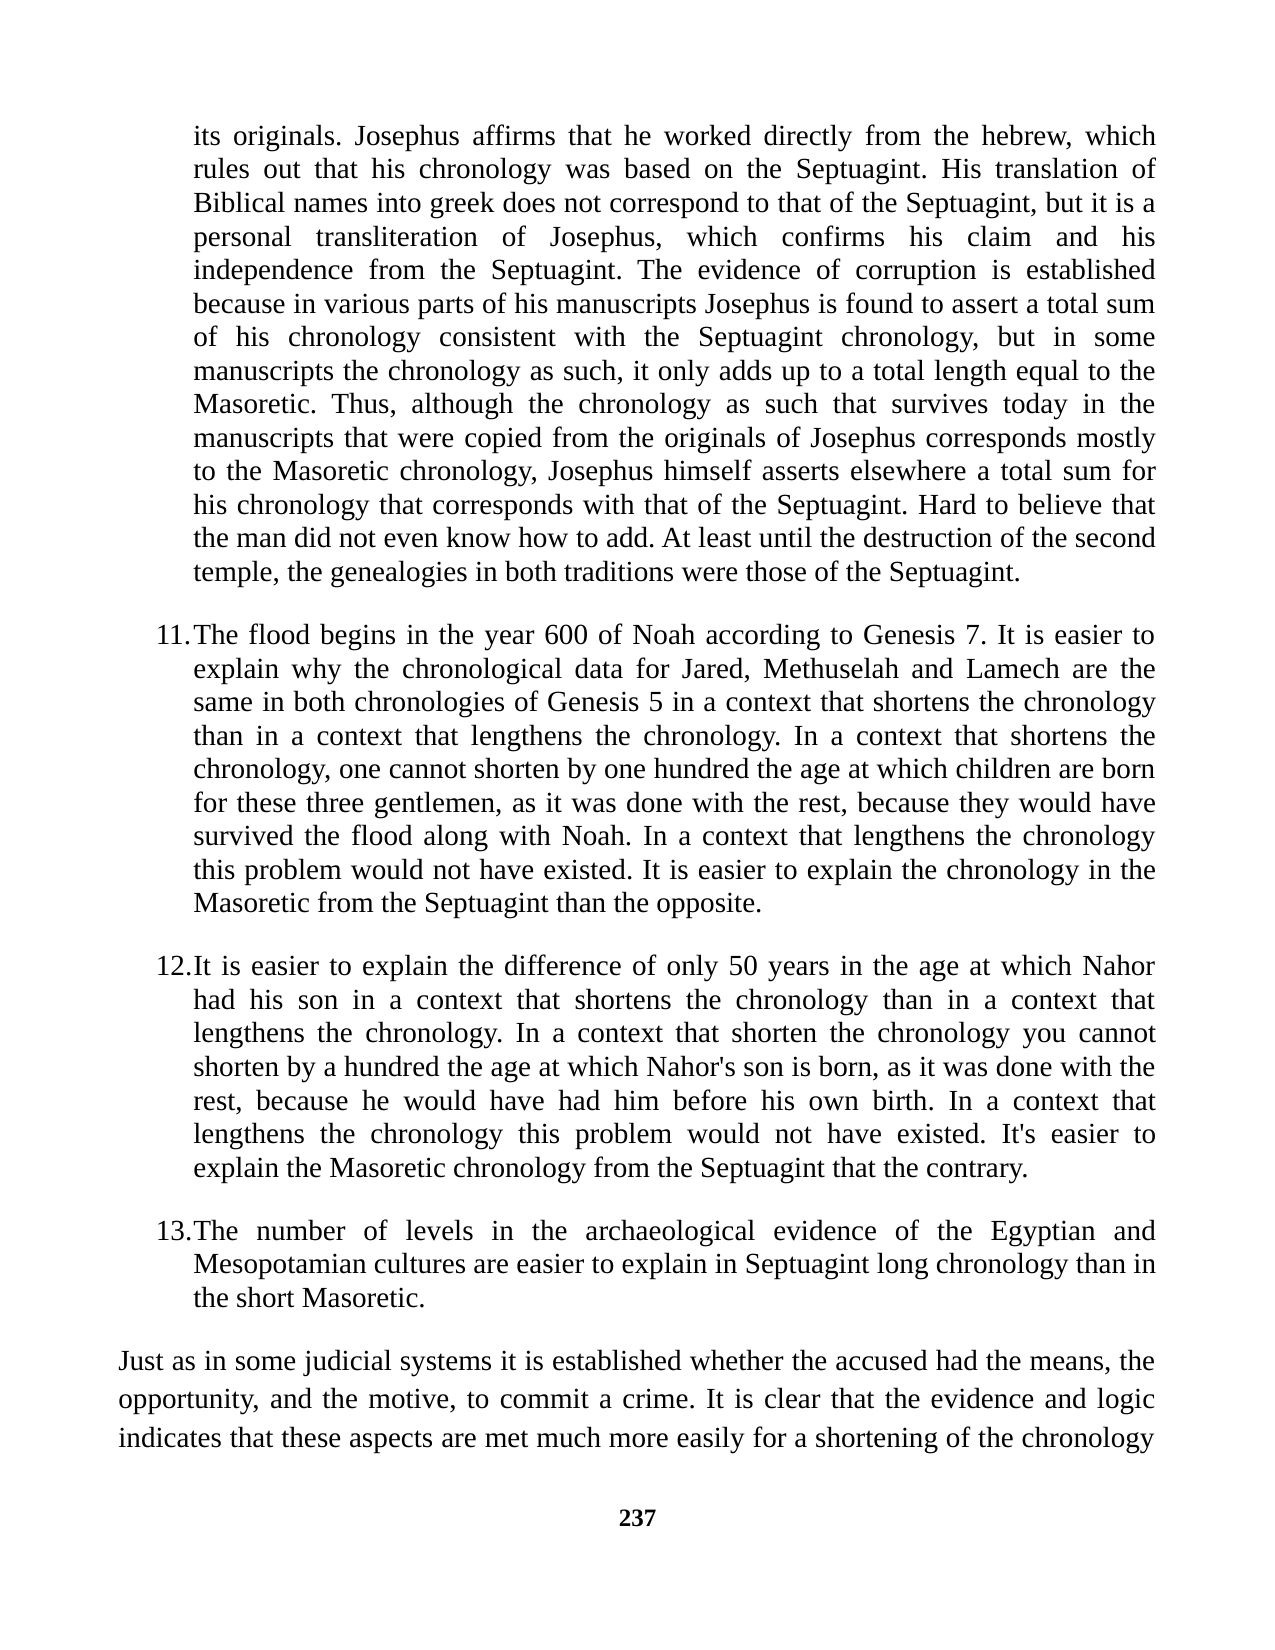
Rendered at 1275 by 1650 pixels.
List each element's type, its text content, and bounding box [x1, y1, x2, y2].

list The flood begins in the year 600 of Noah according to Genesis 7. It is easier to explain why the chronological data for Jared, Methuselah and Lamech are the same in both chronologies of Genesis 5 in a context that shortens the chronology than in a context that lengthens the chronology. In a context that shortens the chronology, one cannot shorten by one hundred the age at which children are born for these three gentlemen, as it was done with the rest, because they would have survived the flood along with Noah. In a context that lengthens the chronology this problem would not have existed. It is easier to explain the chronology in the Masoretic from the Septuagint than the opposite. [156, 617, 1157, 919]
list The number of levels in the archaeological evidence of the Egyptian and Mesopotamian cultures are easier to explain in Septuagint long chronology than in the short Masoretic. [156, 1213, 1157, 1313]
list its originals. Josephus affirms that he worked directly from the hebrew, which rules out that his chronology was based on the Septuagint. His translation of Biblical names into greek does not correspond to that of the Septuagint, but it is a personal transliteration of Josephus, which confirms his claim and his independence from the Septuagint. The evidence of corruption is established because in various parts of his manuscripts Josephus is found to assert a total sum of his chronology consistent with the Septuagint chronology, but in some manuscripts the chronology as such, it only adds up to a total length equal to the Masoretic. Thus, although the chronology as such that survives today in the manuscripts that were copied from the originals of Josephus corresponds mostly to the Masoretic chronology, Josephus himself asserts elsewhere a total sum for his chronology that corresponds with that of the Septuagint. Hard to believe that the man did not even know how to add. At least until the destruction of the second temple, the genealogies in both traditions were those of the Septuagint. [156, 118, 1157, 588]
list It is easier to explain the difference of only 50 years in the age at which Nahor had his son in a context that shortens the chronology than in a context that lengthens the chronology. In a context that shorten the chronology you cannot shorten by a hundred the age at which Nahor's son is born, as it was done with the rest, because he would have had him before his own birth. In a context that lengthens the chronology this problem would not have existed. It's easier to explain the Masoretic chronology from the Septuagint that the contrary. [156, 948, 1157, 1183]
text Just as in some judicial systems it is established whether the accused had the means, the opportunity, and the motive, to commit a crime. It is clear that the evidence and logic indicates that these aspects are met much more easily for a shortening of the chronology [118, 1343, 1157, 1453]
